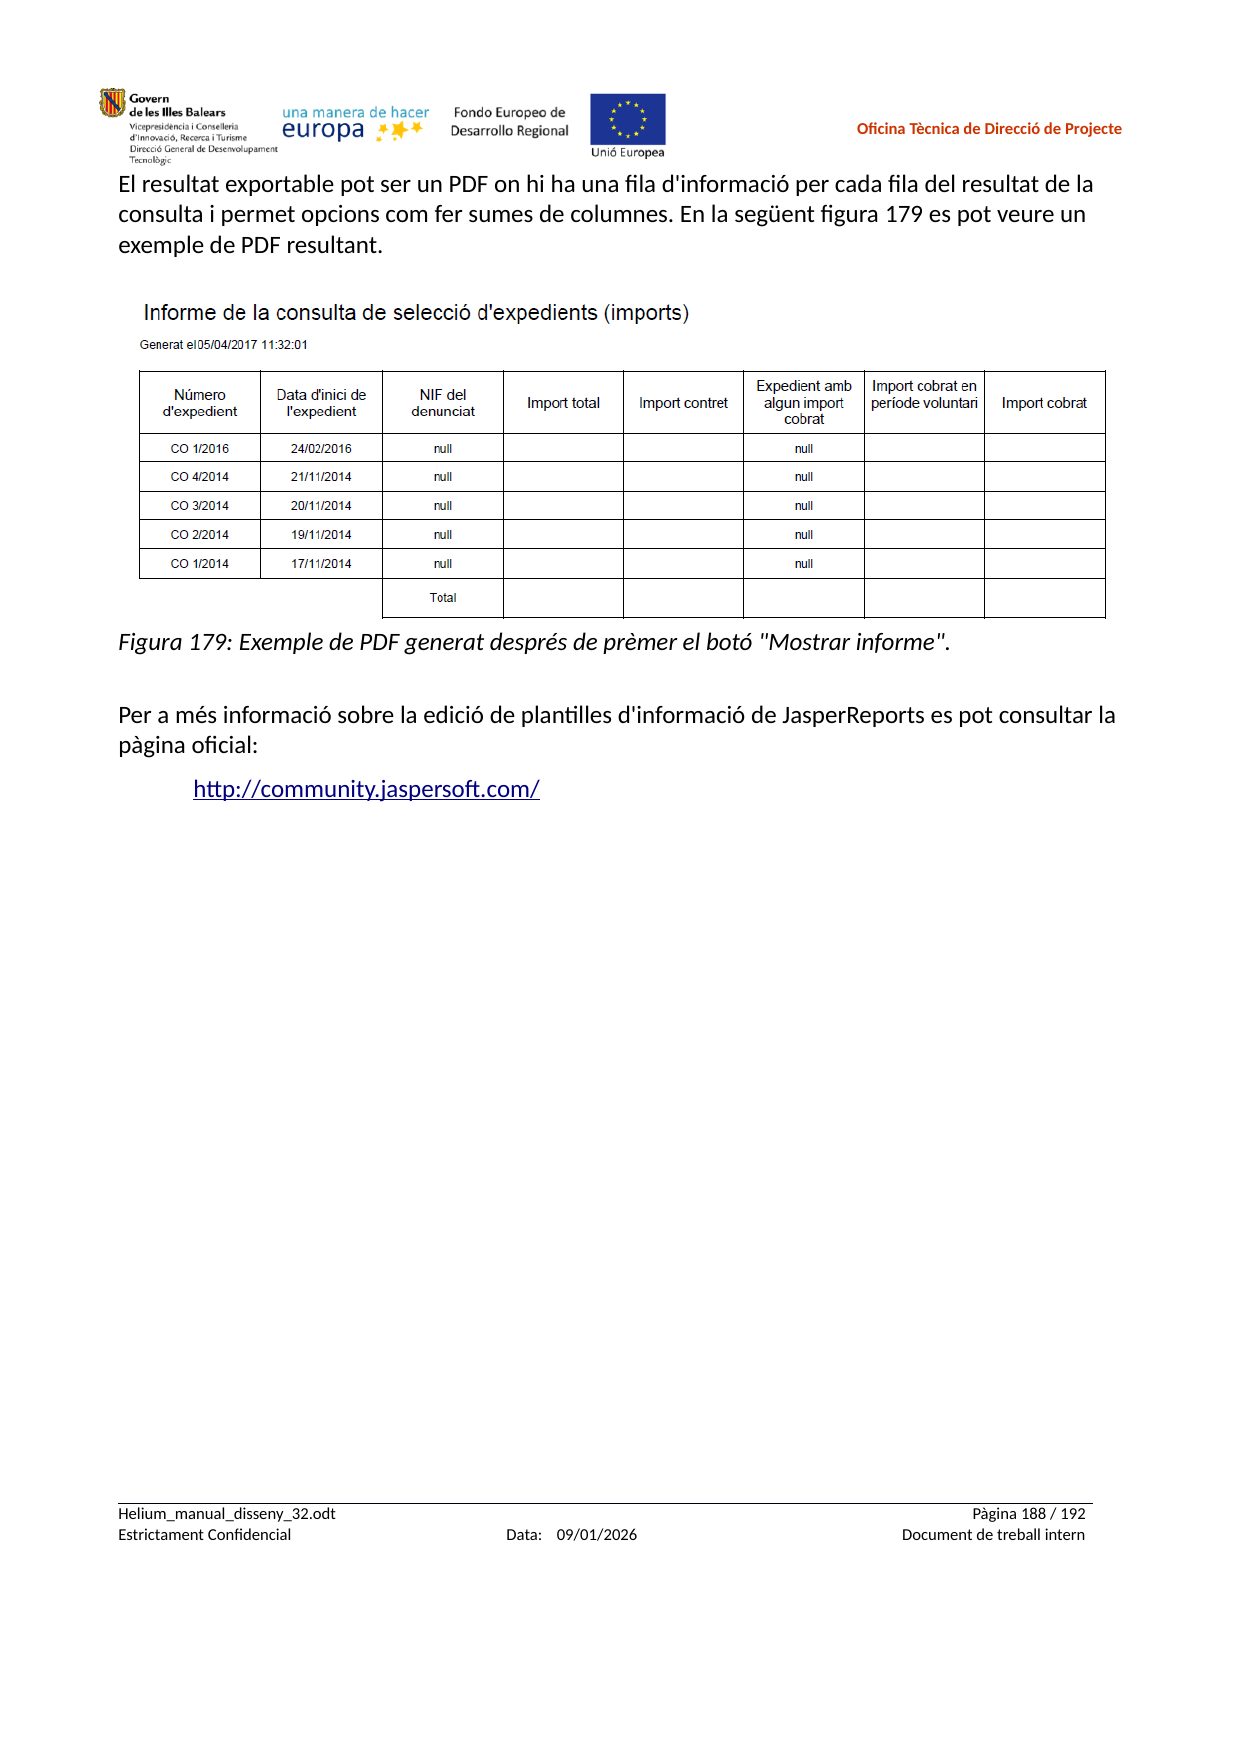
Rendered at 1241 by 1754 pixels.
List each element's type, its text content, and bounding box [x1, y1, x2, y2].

picture [118, 284, 1123, 626]
text Per a més informació sobre la edició de plantilles d'informació de JasperReports es pot consultar la pàgina oficial: [118, 699, 1122, 760]
picture [99, 87, 668, 166]
text Figura 179: Exemple de PDF generat després de prèmer el botó "Mostrar informe". [118, 626, 1122, 656]
text El resultat exportable pot ser un PDF on hi ha una fila d'informació per cada fila del resultat de la consulta i permet opcions com fer sumes de columnes. En la següent figura 179 es pot veure un exemple de PDF resultant. [118, 168, 1122, 259]
text http://community.jaspersoft.com/ [118, 773, 1122, 803]
